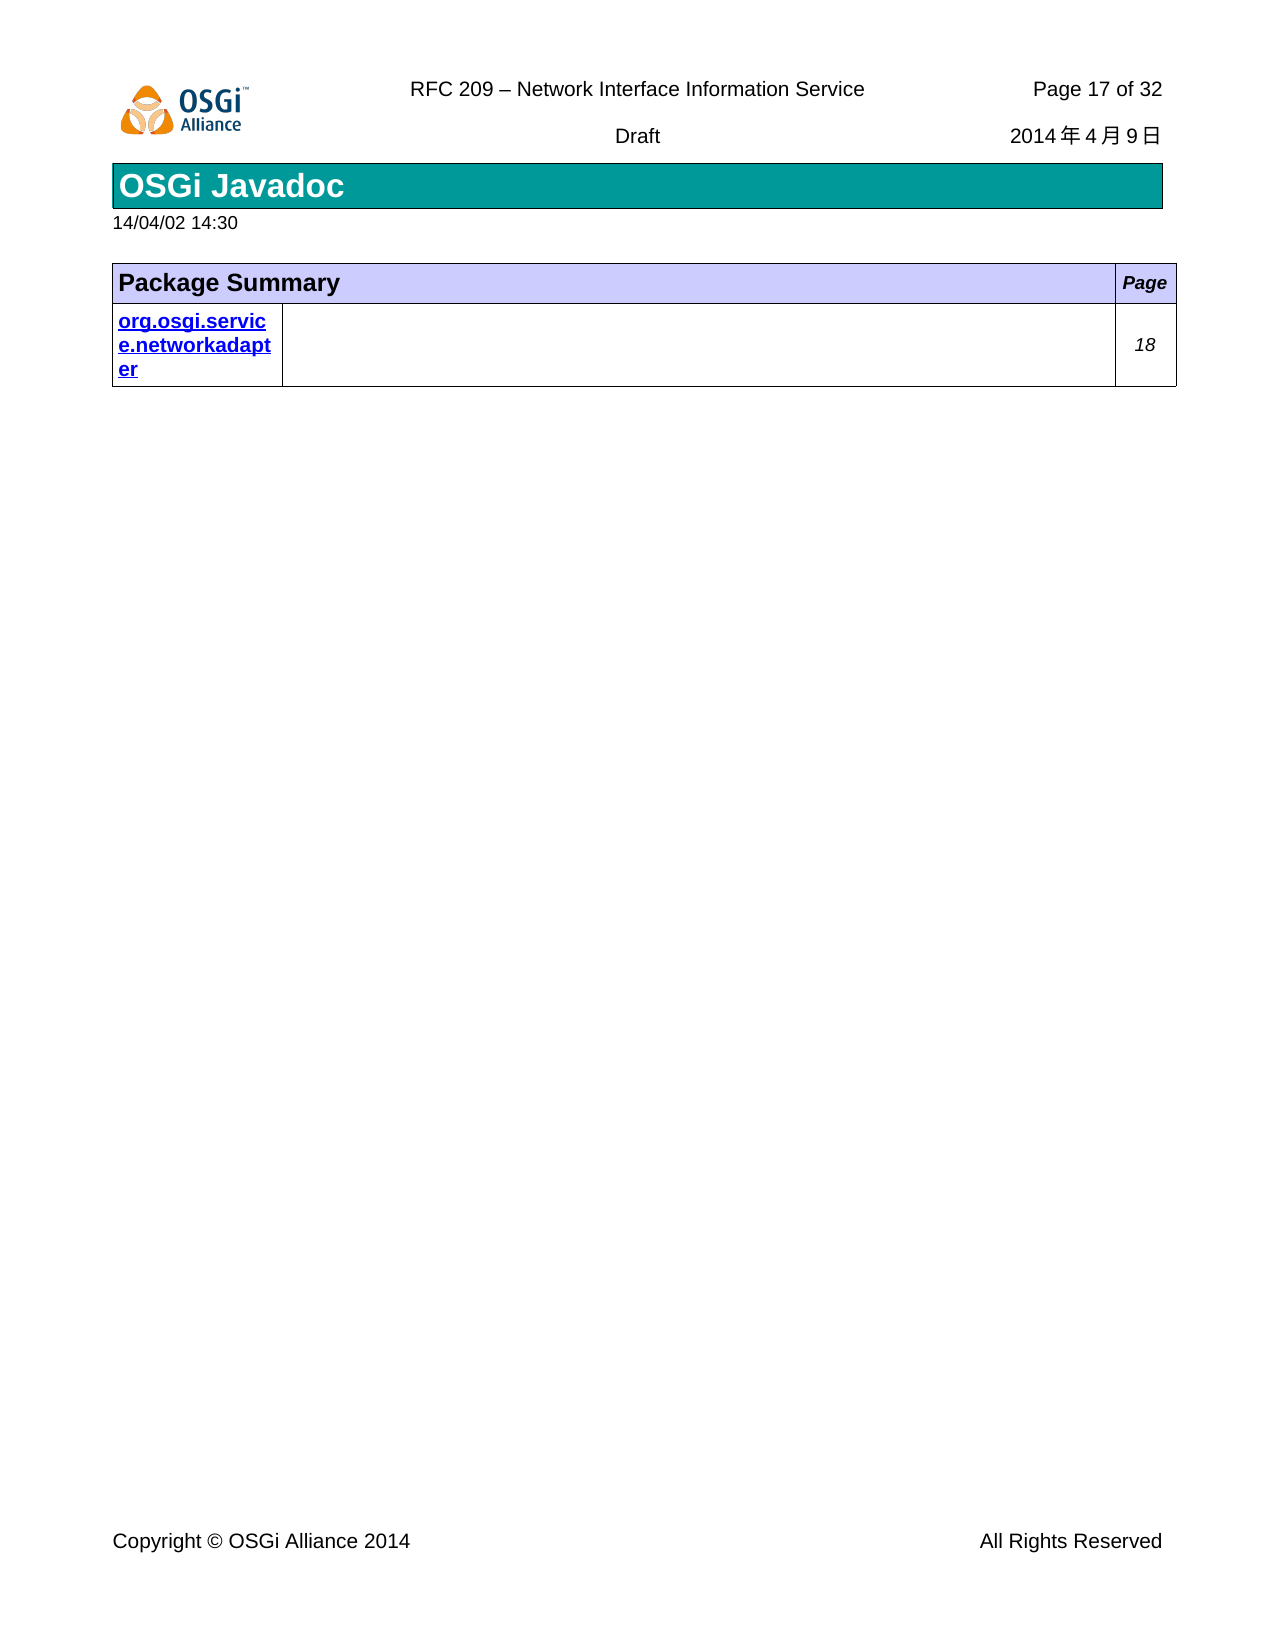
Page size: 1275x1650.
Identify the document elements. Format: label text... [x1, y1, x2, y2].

table_header Page [1116, 264, 1176, 303]
table_cell 18 [1116, 304, 1176, 386]
table_header Package Summary [113, 264, 1115, 303]
picture [113, 78, 257, 142]
table_cell [283, 304, 1115, 386]
subtitle OSGi Javadoc [114, 164, 1162, 208]
table_cell org.osgi.service.networkadapter [113, 304, 282, 386]
text 14/04/02 14:30 [112, 212, 1162, 233]
